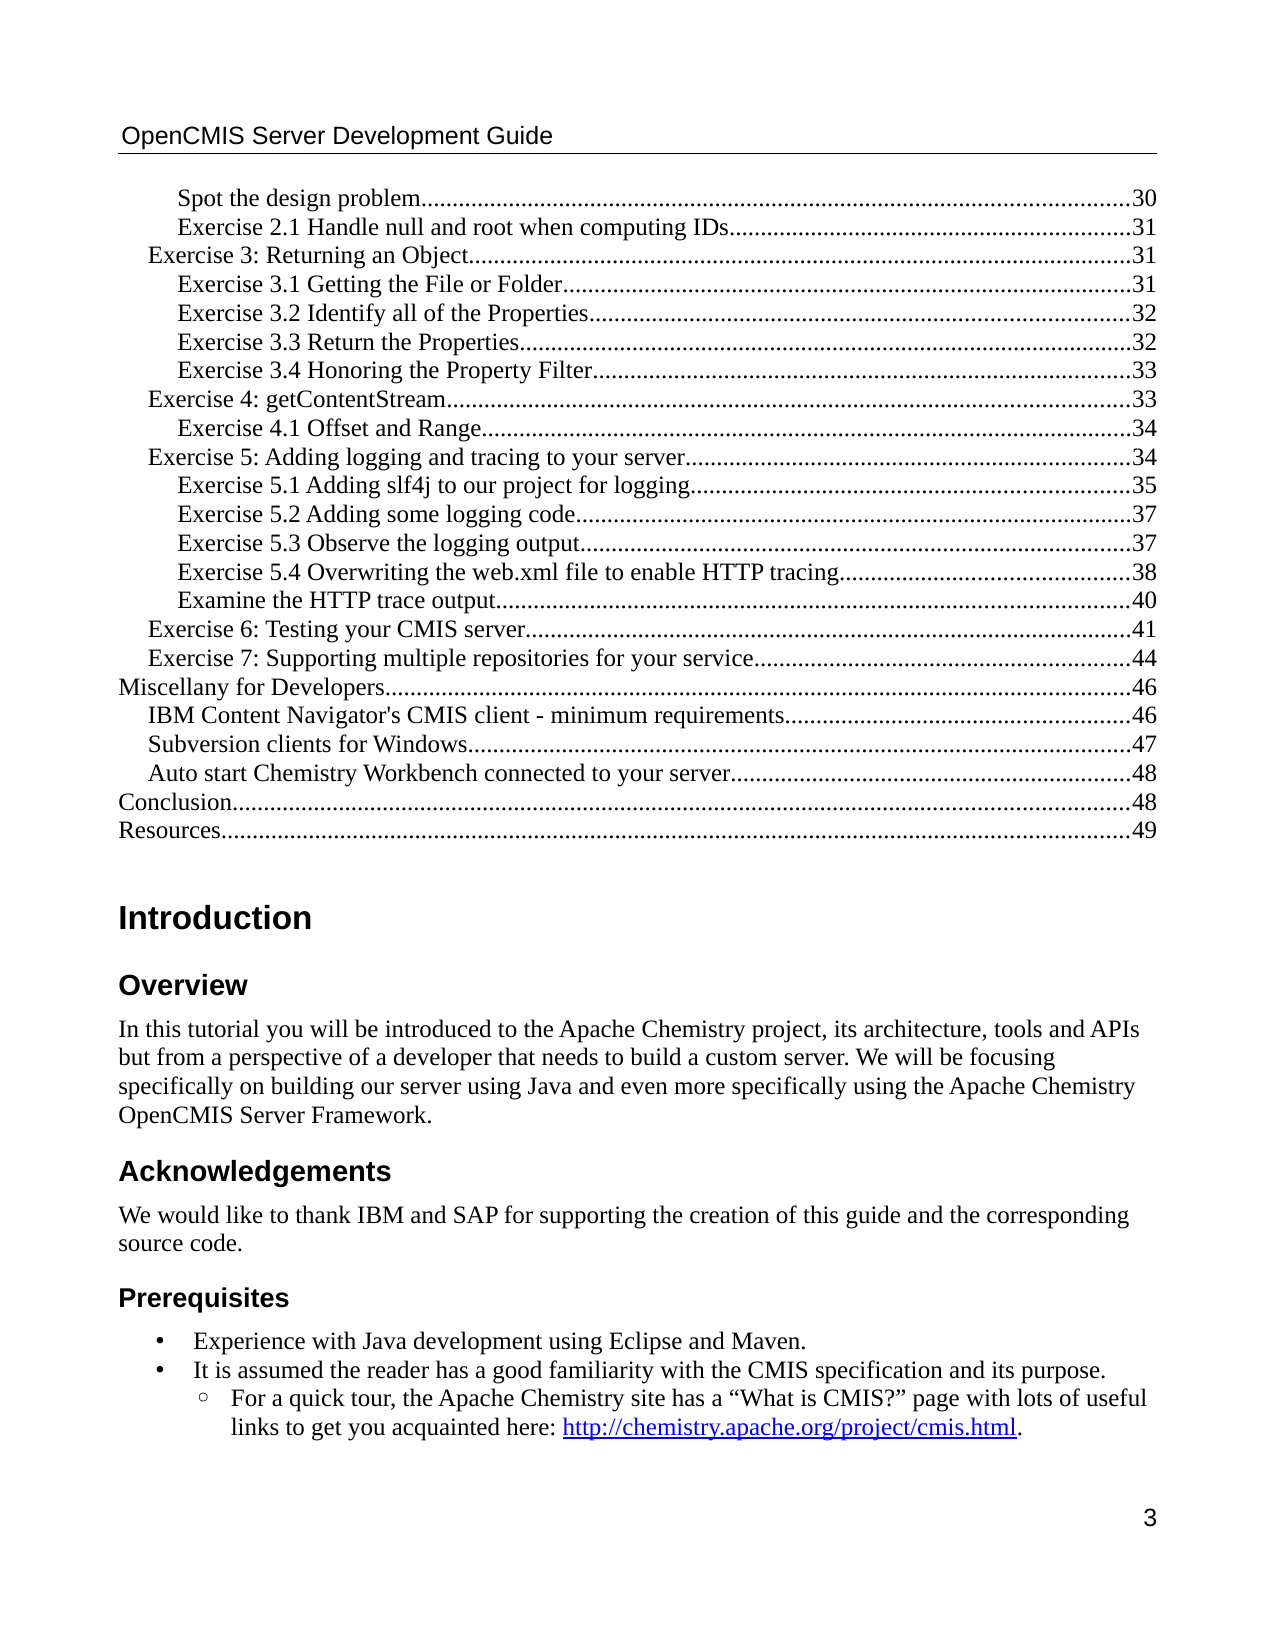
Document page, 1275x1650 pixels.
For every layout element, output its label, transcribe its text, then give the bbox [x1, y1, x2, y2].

subtitle Introduction [118, 898, 1157, 936]
list It is assumed the reader has a good familiarity with the CMIS specification and its purpose. [156, 1355, 1157, 1383]
text IBM Content Navigator's CMIS client - minimum requirements 46 [148, 701, 1157, 729]
text Exercise 5.1 Adding slf4j to our project for logging 35 [177, 471, 1157, 499]
subtitle Prerequisites [118, 1282, 1157, 1313]
text Exercise 6: Testing your CMIS server 41 [148, 614, 1157, 643]
text Exercise 3.1 Getting the File or Folder 31 [177, 269, 1157, 298]
text In this tutorial you will be introduced to the Apache Chemistry project, its architecture, tools and APIs but from a perspective of a developer that needs to build a custom server. We will be focusing specifically on building our server using Java and even more specifically using the Apache Chemistry OpenCMIS Server Framework. [118, 1014, 1157, 1129]
text Subversion clients for Windows 47 [148, 729, 1157, 758]
text Exercise 5.4 Overwriting the web.xml file to enable HTTP tracing 38 [177, 557, 1157, 586]
text Exercise 4: getContentStream 33 [148, 384, 1157, 413]
list Experience with Java development using Eclipse and Maven. [156, 1326, 1157, 1355]
text Conclusion 48 [118, 787, 1157, 816]
text Miscellany for Developers 46 [118, 672, 1157, 701]
text Exercise 5.3 Observe the logging output 37 [177, 528, 1157, 557]
text Exercise 7: Supporting multiple repositories for your service 44 [148, 643, 1157, 672]
text Exercise 4.1 Offset and Range 34 [177, 413, 1157, 442]
text Exercise 3.3 Return the Properties 32 [177, 327, 1157, 356]
text Exercise 3: Returning an Object 31 [148, 241, 1157, 269]
text Exercise 3.4 Honoring the Property Filter 33 [177, 356, 1157, 384]
text Spot the design problem 30 [177, 183, 1157, 212]
text Exercise 5: Adding logging and tracing to your server 34 [148, 442, 1157, 471]
text Auto start Chemistry Workbench connected to your server 48 [148, 758, 1157, 787]
text Exercise 5.2 Adding some logging code 37 [177, 499, 1157, 528]
text Exercise 3.2 Identify all of the Properties 32 [177, 298, 1157, 327]
list For a quick tour, the Apache Chemistry site has a “What is CMIS?” page with lots of useful links to get you acquainted here: http://chemistry.apache.org/project/cmis.html. [193, 1383, 1157, 1441]
subtitle Acknowledgements [118, 1154, 1157, 1187]
text Examine the HTTP trace output 40 [177, 586, 1157, 614]
text Exercise 2.1 Handle null and root when computing IDs 31 [177, 212, 1157, 241]
subtitle Overview [118, 968, 1157, 1001]
text Resources 49 [118, 816, 1157, 844]
text We would like to thank IBM and SAP for supporting the creation of this guide and the corresponding source code. [118, 1200, 1157, 1257]
